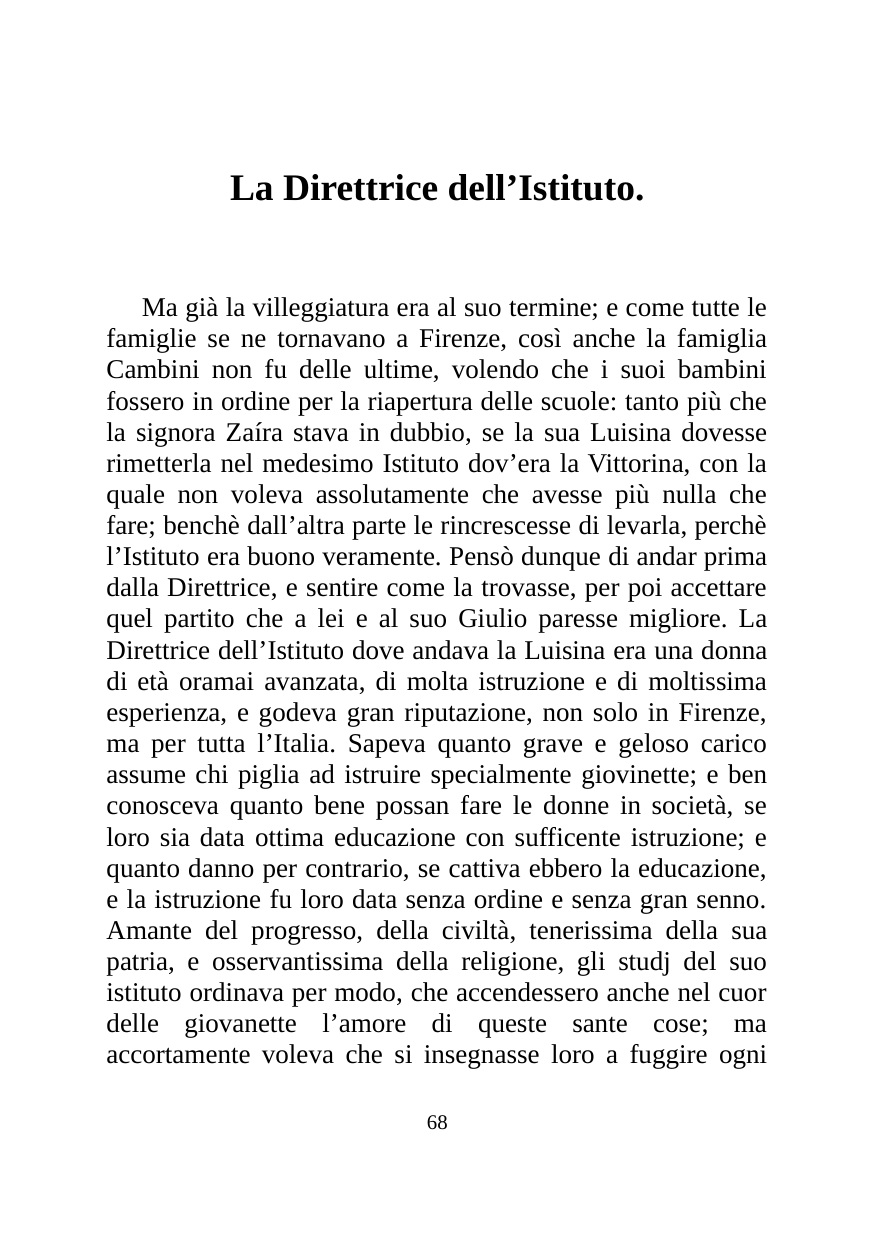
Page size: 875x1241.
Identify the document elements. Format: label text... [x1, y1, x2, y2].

text Ma già la villeggiatura era al suo termine; e come tutte le famiglie se ne tornavano a Firenze, così anche la famiglia Cambini non fu delle ultime, volendo che i suoi bambini fossero in ordine per la riapertura delle scuole: tanto più che la signora Zaíra stava in dubbio, se la sua Luisina dovesse rimetterla nel medesimo Istituto dov’era la Vittorina, con la quale non voleva assolutamente che avesse più nulla che fare; benchè dall’altra parte le rincrescesse di levarla, perchè l’Istituto era buono veramente. Pensò dunque di andar prima dalla Direttrice, e sentire come la trovasse, per poi accettare quel partito che a lei e al suo Giulio paresse migliore. La Direttrice dell’Istituto dove andava la Luisina era una donna di età oramai avanzata, di molta istruzione e di moltissima esperienza, e godeva gran riputazione, non solo in Firenze, ma per tutta l’Italia. Sapeva quanto grave e geloso carico assume chi piglia ad istruire specialmente giovinette; e ben conosceva quanto bene possan fare le donne in società, se loro sia data ottima educazione con sufficente istruzione; e quanto danno per contrario, se cattiva ebbero la educazione, e la istruzione fu loro data senza ordine e senza gran senno. Amante del progresso, della civiltà, tenerissima della sua patria, e osservantissima della religione, gli studj del suo istituto ordinava per modo, che accendessero anche nel cuor delle giovanette l’amore di queste sante cose; ma accortamente voleva che si insegnasse loro a fuggire ogni [106, 291, 768, 1070]
subtitle La Direttrice dell’Istituto. [106, 165, 768, 208]
